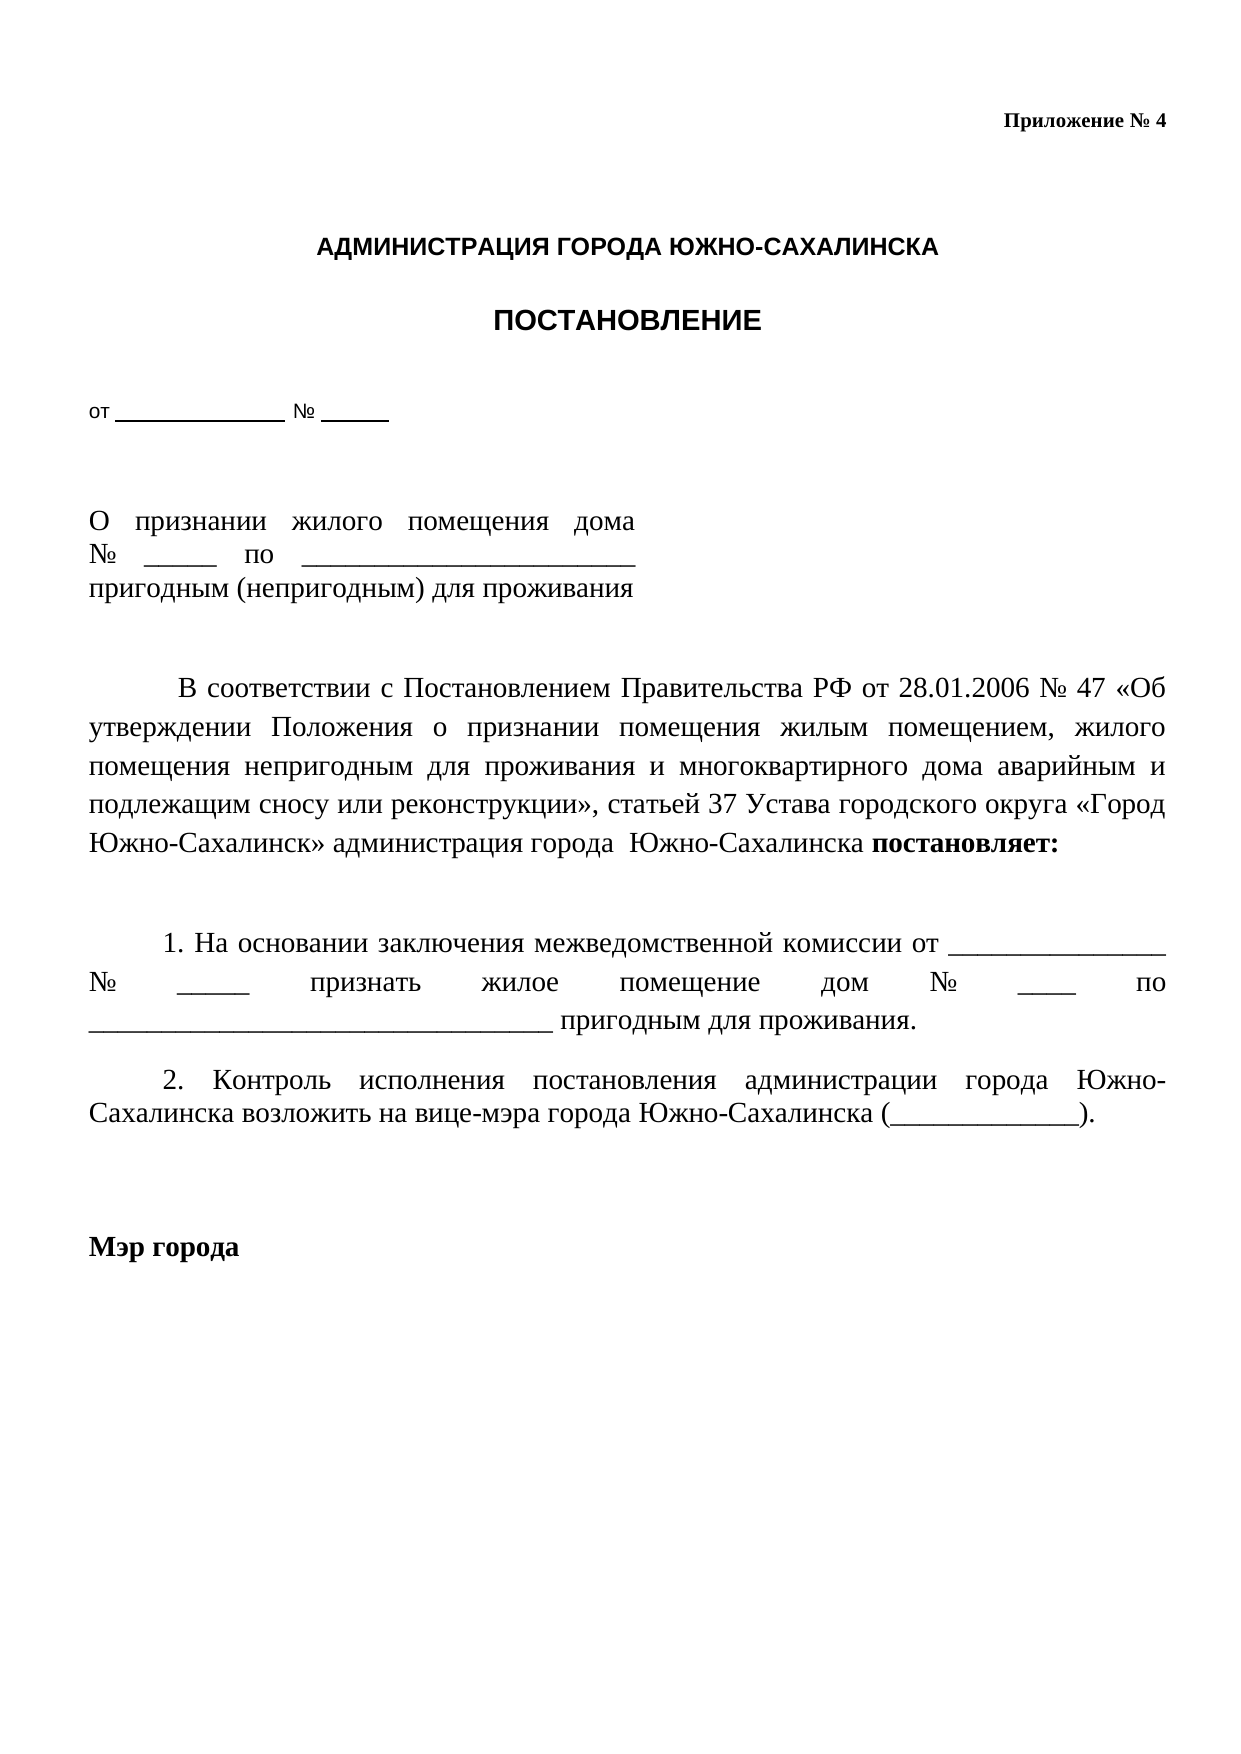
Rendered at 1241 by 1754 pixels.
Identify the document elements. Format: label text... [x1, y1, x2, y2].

text АДМИНИСТРАЦИЯ ГОРОДА ЮЖНО-САХАЛИНСКА [89, 231, 1167, 260]
text 2. Контроль исполнения постановления администрации города Южно-Сахалинска возложить на вице-мэра города Южно-Сахалинска (_____________). [89, 1062, 1167, 1129]
text ПОСТАНОВЛЕНИЕ [89, 302, 1167, 336]
text Мэр города [89, 1230, 1167, 1263]
text В соответствии с Постановлением Правительства РФ от 28.01.2006 № 47 «Об утверждении Положения о признании помещения жилым помещением, жилого помещения непригодным для проживания и многоквартирного дома аварийным и подлежащим сносу или реконструкции», статьей 37 Устава городского округа «Город Южно-Сахалинск» администрация города Южно-Сахалинска постановляет: [89, 671, 1167, 858]
text О признании жилого помещения дома № _____ по _______________________ пригодным (непригодным) для проживания [89, 503, 635, 604]
text Приложение № 4 [89, 107, 1167, 131]
text от № [89, 391, 1167, 425]
text 1. На основании заключения межведомственной комиссии от _______________ № _____ признать жилое помещение дом № ____ по ________________________________ пригодным для проживания. [89, 926, 1167, 1036]
